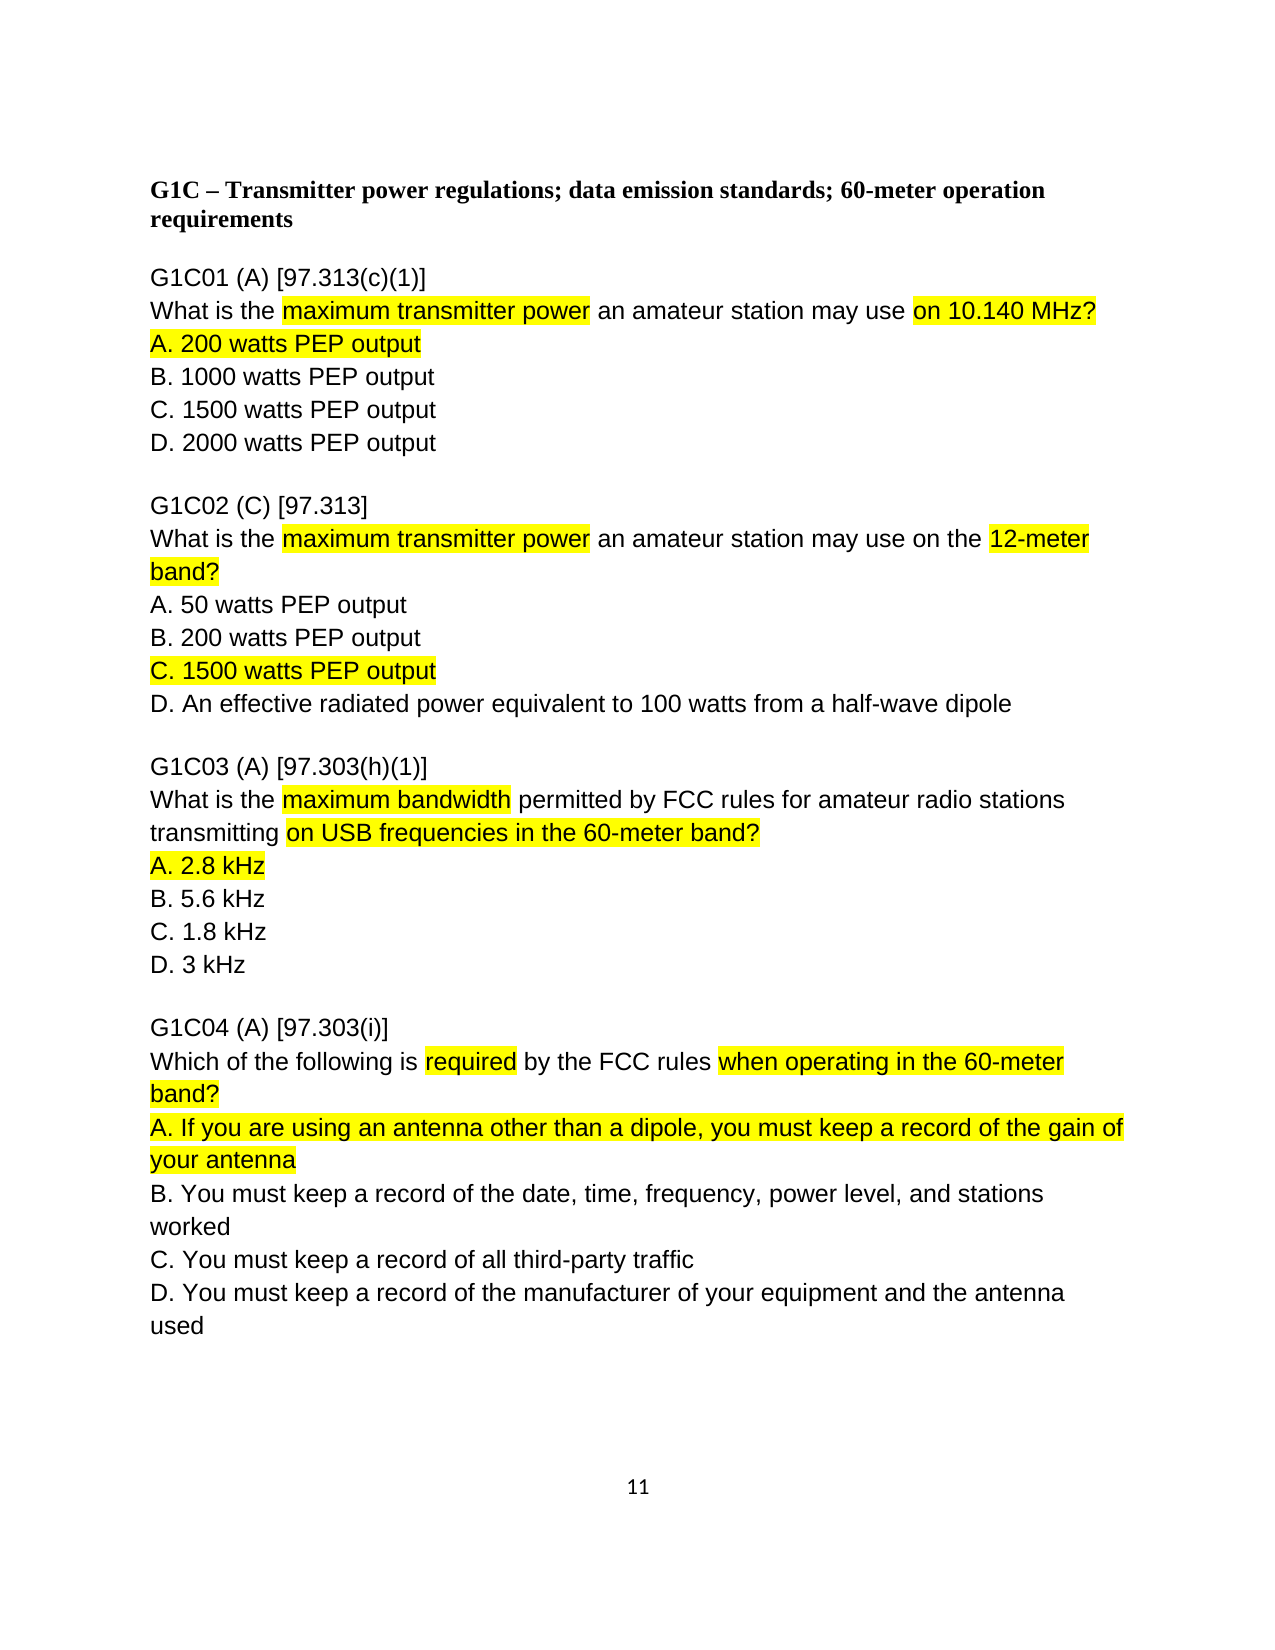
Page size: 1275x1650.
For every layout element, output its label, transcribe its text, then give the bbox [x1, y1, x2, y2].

text G1C01 (A) [97.313(c)(1)] What is the maximum transmitter power an amateur station may use on 10.140 MHz? A. 200 watts PEP output B. 1000 watts PEP output C. 1500 watts PEP output D. 2000 watts PEP output [150, 263, 1125, 457]
text G1C03 (A) [97.303(h)(1)] What is the maximum bandwidth permitted by FCC rules for amateur radio stations transmitting on USB frequencies in the 60-meter band? A. 2.8 kHz B. 5.6 kHz C. 1.8 kHz D. 3 kHz [150, 752, 1125, 979]
subtitle G1C – Transmitter power regulations; data emission standards; 60-meter operation requirements [150, 176, 1125, 233]
text G1C02 (C) [97.313] What is the maximum transmitter power an amateur station may use on the 12-meter band? A. 50 watts PEP output B. 200 watts PEP output C. 1500 watts PEP output D. An effective radiated power equivalent to 100 watts from a half-wave dipole [150, 491, 1125, 718]
text G1C04 (A) [97.303(i)] Which of the following is required by the FCC rules when operating in the 60-meter band? A. If you are using an antenna other than a dipole, you must keep a record of the gain of your antenna B. You must keep a record of the date, time, frequency, power level, and stations worked C. You must keep a record of all third-party traffic D. You must keep a record of the manufacturer of your equipment and the antenna used [150, 1013, 1125, 1339]
